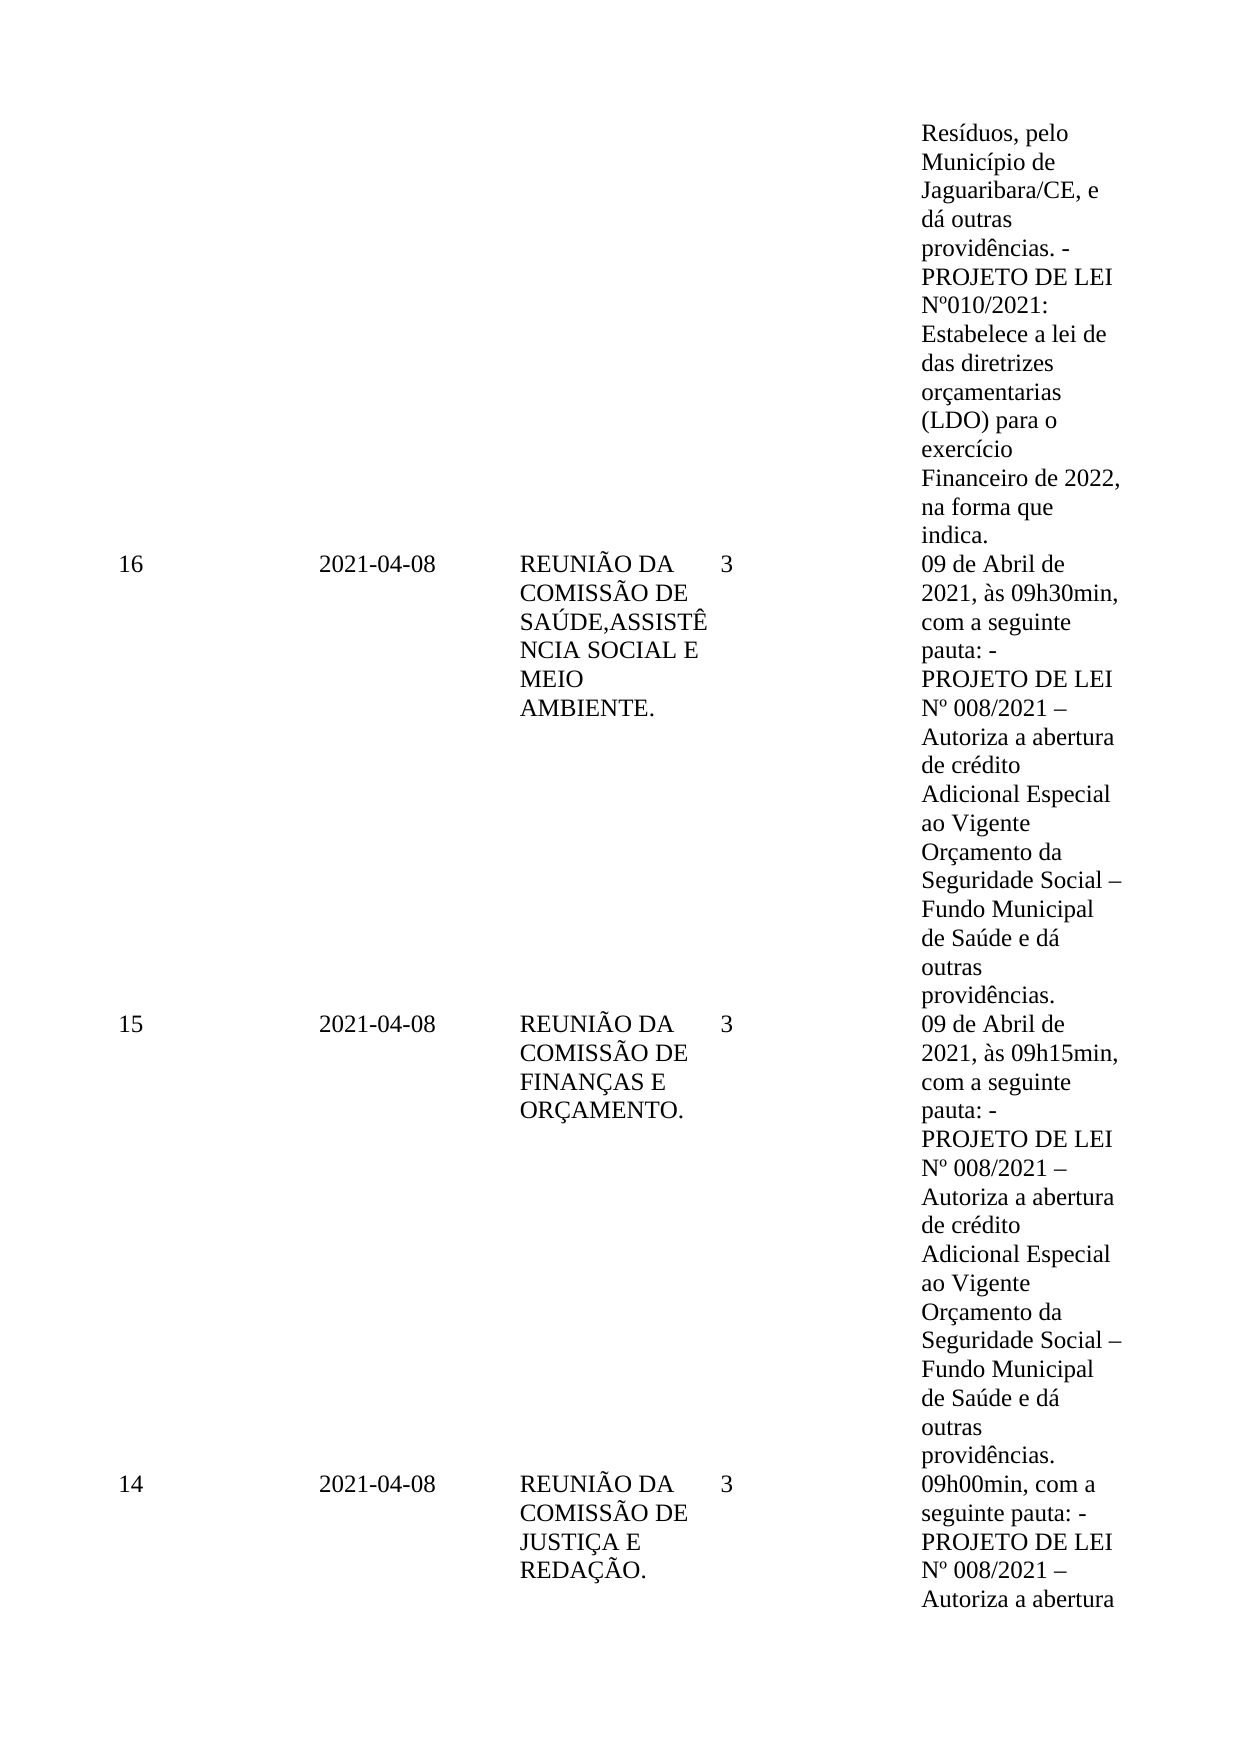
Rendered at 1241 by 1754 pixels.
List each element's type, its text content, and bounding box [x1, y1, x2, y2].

table_cell 3 [720, 1009, 921, 1469]
table_cell 09 de Abril de 2021, às 09h30min, com a seguinte pauta: -  PROJETO DE LEI Nº 008/2021 – Autoriza a abertura de crédito Adicional Especial ao Vigente Orçamento da Seguridade Social – Fundo Municipal de Saúde e dá outras providências. [921, 549, 1122, 1009]
table_cell REUNIÃO DA COMISSÃO DE JUSTIÇA E REDAÇÃO. [520, 1469, 720, 1613]
table_cell REUNIÃO DA COMISSÃO DE FINANÇAS E ORÇAMENTO. [520, 1009, 720, 1469]
table_cell 15 [118, 1009, 319, 1469]
table_cell 09 de Abril de 2021, às 09h15min, com a seguinte pauta: -  PROJETO DE LEI Nº 008/2021 – Autoriza a abertura de crédito Adicional Especial ao Vigente Orçamento da Seguridade Social – Fundo Municipal de Saúde e dá outras providências. [921, 1009, 1122, 1469]
table_cell REUNIÃO DA COMISSÃO DE SAÚDE,ASSISTÊNCIA SOCIAL E MEIO AMBIENTE. [520, 549, 720, 1009]
table_cell 16 [118, 549, 319, 1009]
table_cell 3 [720, 549, 921, 1009]
table_cell 2021-04-08 [319, 1469, 519, 1613]
table_cell 14 [118, 1469, 319, 1613]
table_cell 2021-04-08 [319, 549, 519, 1009]
table_cell 3 [720, 1469, 921, 1613]
table_cell Resíduos, pelo Município de Jaguaribara/CE, e dá outras providências. -  PROJETO DE LEI Nº010/2021: Estabelece a lei de das diretrizes orçamentarias (LDO) para o exercício Financeiro de 2022, na forma que indica. [921, 118, 1122, 549]
table_cell 09h00min, com a seguinte pauta: -  PROJETO DE LEI Nº 008/2021 – Autoriza a abertura [921, 1469, 1122, 1613]
table_cell [520, 118, 720, 549]
table_cell [720, 118, 921, 549]
table_cell 2021-04-08 [319, 1009, 519, 1469]
table_cell [319, 118, 519, 549]
table_cell [118, 118, 319, 549]
